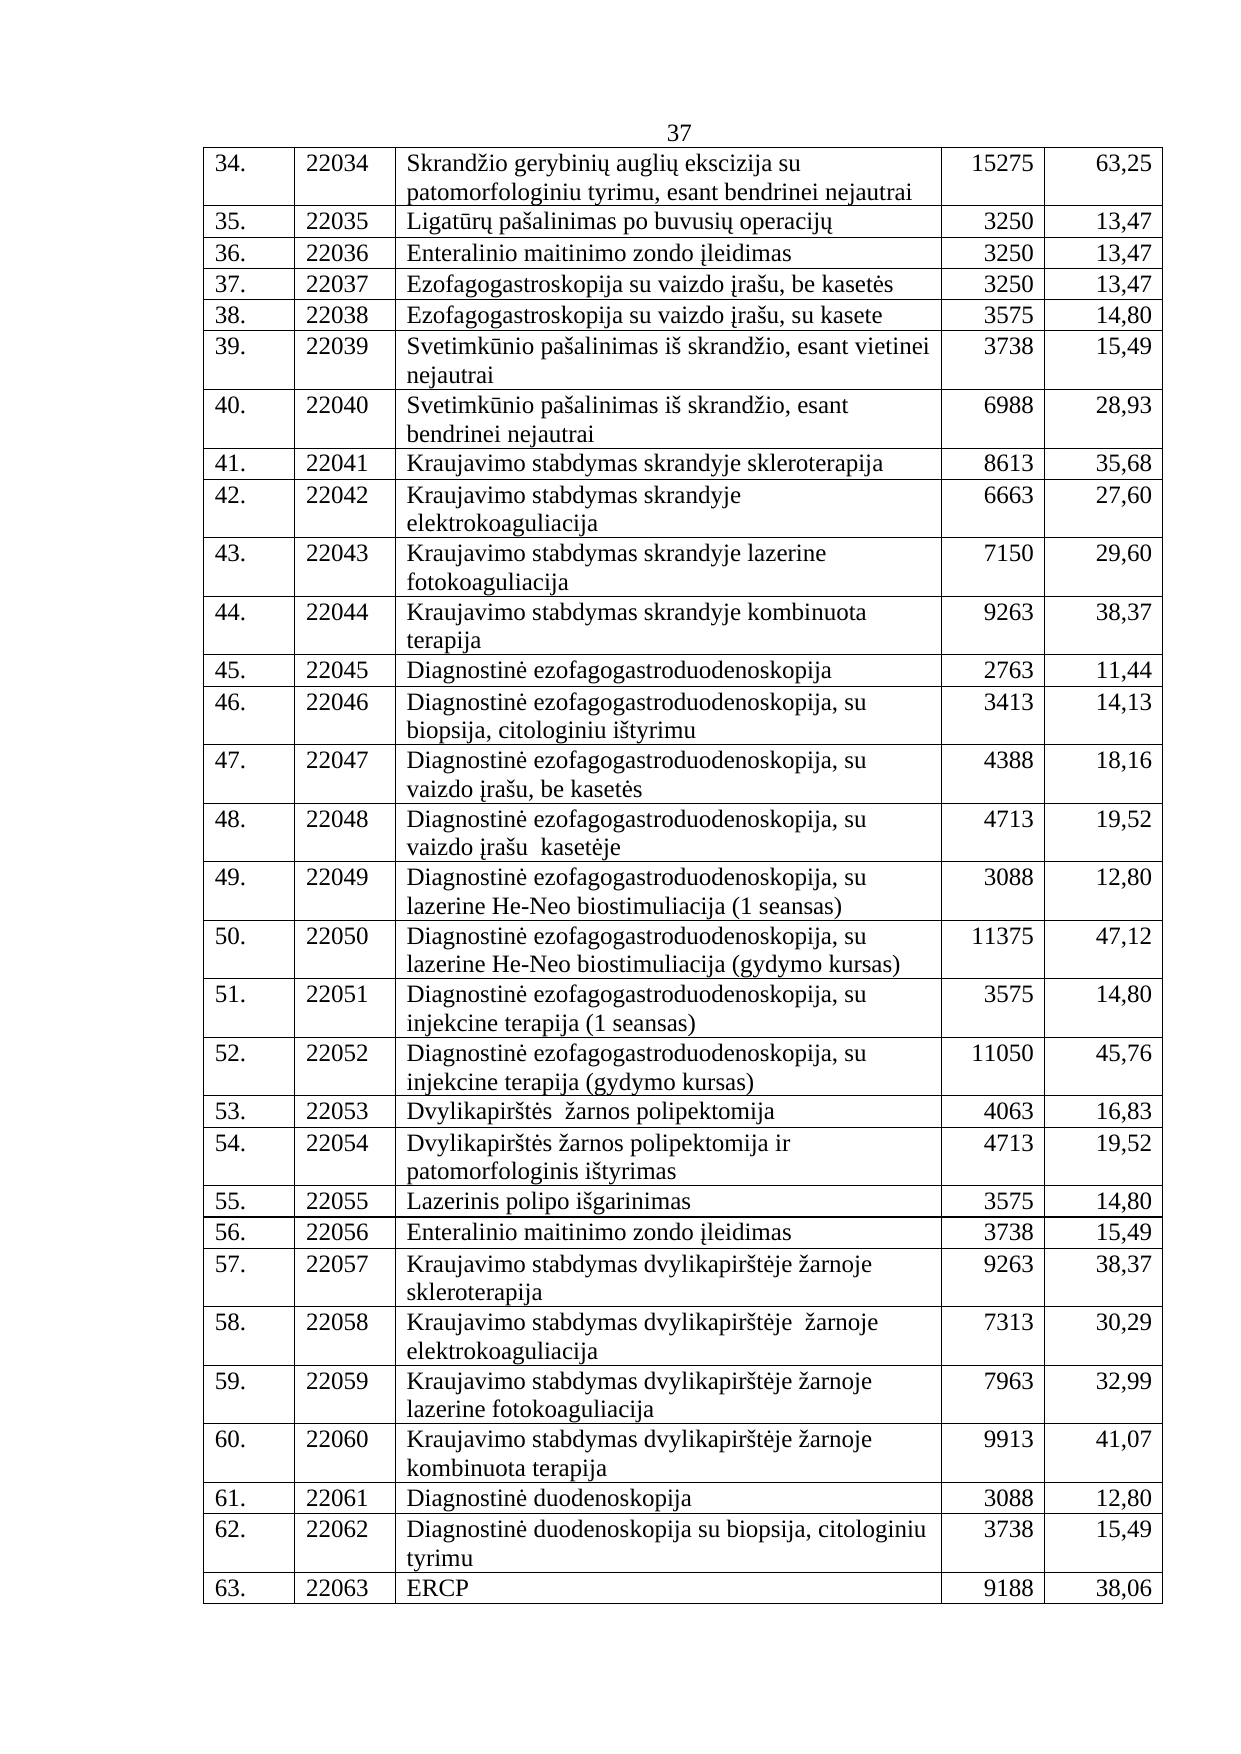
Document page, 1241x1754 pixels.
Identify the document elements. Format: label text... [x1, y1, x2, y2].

table_cell Diagnostinė ezofagogastroduodenoskopija, su vaizdo įrašu kasetėje [396, 804, 941, 861]
table_cell 61. [204, 1483, 294, 1513]
table_cell 51. [204, 979, 294, 1037]
table_cell 37. [204, 269, 294, 299]
table_cell 38,37 [1045, 1249, 1162, 1306]
table_cell 29,60 [1045, 538, 1162, 596]
table_cell 3575 [942, 1186, 1044, 1216]
table_cell 22034 [295, 148, 395, 205]
table_cell 22040 [295, 390, 395, 447]
table_cell 22056 [295, 1218, 395, 1248]
table_cell [1163, 978, 1240, 1037]
table_cell [1163, 479, 1240, 537]
table_cell Diagnostinė duodenoskopija su biopsija, citologiniu tyrimu [396, 1514, 941, 1572]
table_cell 32,99 [1045, 1366, 1162, 1423]
table_cell 63. [204, 1573, 294, 1603]
table_cell 22052 [295, 1038, 395, 1095]
table_cell 11375 [942, 921, 1044, 978]
table_cell 35,68 [1045, 449, 1162, 479]
table_cell [1163, 654, 1240, 686]
table_cell 3250 [942, 238, 1044, 268]
table_cell 3088 [942, 862, 1044, 920]
table_cell Svetimkūnio pašalinimas iš skrandžio, esant bendrinei nejautrai [396, 390, 941, 447]
table_cell 16,83 [1045, 1096, 1162, 1127]
table_cell 22051 [295, 979, 395, 1037]
table_cell [1163, 744, 1240, 803]
table_cell 34. [204, 148, 294, 205]
table_cell Kraujavimo stabdymas skrandyje kombinuota terapija [396, 597, 941, 654]
table_cell 7150 [942, 538, 1044, 596]
table_cell Enteralinio maitinimo zondo įleidimas [396, 238, 941, 268]
table_cell [1163, 1037, 1240, 1095]
table_cell [1163, 299, 1240, 330]
table_cell 13,47 [1045, 269, 1162, 299]
table_cell 28,93 [1045, 390, 1162, 447]
table_cell 44. [204, 597, 294, 654]
table_cell 22047 [295, 745, 395, 803]
table_cell Diagnostinė ezofagogastroduodenoskopija, su injekcine terapija (1 seansas) [396, 979, 941, 1037]
table_cell 60. [204, 1424, 294, 1482]
table_cell 22048 [295, 804, 395, 861]
table_cell [1163, 1216, 1240, 1248]
table_cell 9263 [942, 1249, 1044, 1306]
table_cell 19,52 [1045, 804, 1162, 861]
table_cell 9263 [942, 597, 1044, 654]
table_cell 15,49 [1045, 1218, 1162, 1248]
table_cell ERCP [396, 1573, 941, 1603]
table_cell [1163, 1248, 1240, 1306]
table_cell Lazerinis polipo išgarinimas [396, 1186, 941, 1216]
table_cell 22062 [295, 1514, 395, 1572]
table_cell Kraujavimo stabdymas dvylikapirštėje žarnoje skleroterapija [396, 1249, 941, 1306]
table_cell [1163, 1127, 1240, 1185]
table_cell 22054 [295, 1128, 395, 1185]
table_cell 3413 [942, 687, 1044, 744]
table_cell 59. [204, 1366, 294, 1423]
table_cell 22060 [295, 1424, 395, 1482]
table_cell 7313 [942, 1307, 1044, 1365]
table_cell 22044 [295, 597, 395, 654]
table_cell 27,60 [1045, 480, 1162, 537]
table_cell Kraujavimo stabdymas skrandyje elektrokoaguliacija [396, 480, 941, 537]
table_cell 48. [204, 804, 294, 861]
table_cell 22038 [295, 300, 395, 330]
table_cell [1163, 330, 1240, 389]
table_cell [1163, 389, 1240, 447]
table_cell 56. [204, 1218, 294, 1248]
table_cell 46. [204, 687, 294, 744]
table_cell 22036 [295, 238, 395, 268]
table_cell 22058 [295, 1307, 395, 1365]
table_cell 53. [204, 1096, 294, 1127]
table_cell Diagnostinė ezofagogastroduodenoskopija [396, 655, 941, 686]
table_cell 11,44 [1045, 655, 1162, 686]
table_cell 2763 [942, 655, 1044, 686]
table_cell 57. [204, 1249, 294, 1306]
table_cell Kraujavimo stabdymas dvylikapirštėje žarnoje lazerine fotokoaguliacija [396, 1366, 941, 1423]
table_cell 3575 [942, 300, 1044, 330]
table_cell 58. [204, 1307, 294, 1365]
table_cell 63,25 [1045, 148, 1162, 205]
table_cell 3738 [942, 331, 1044, 389]
table_cell [1163, 1095, 1240, 1127]
table_cell 38,06 [1045, 1573, 1162, 1603]
table_cell 22057 [295, 1249, 395, 1306]
table_cell 4388 [942, 745, 1044, 803]
table_cell Kraujavimo stabdymas dvylikapirštėje žarnoje kombinuota terapija [396, 1424, 941, 1482]
table_cell 13,47 [1045, 238, 1162, 268]
table_cell Diagnostinė ezofagogastroduodenoskopija, su biopsija, citologiniu ištyrimu [396, 687, 941, 744]
table_cell Ezofagogastroskopija su vaizdo įrašu, su kasete [396, 300, 941, 330]
table_cell 52. [204, 1038, 294, 1095]
table_cell 39. [204, 331, 294, 389]
table_cell 22063 [295, 1573, 395, 1603]
table_cell 13,47 [1045, 206, 1162, 237]
table_cell 22061 [295, 1483, 395, 1513]
table_cell Svetimkūnio pašalinimas iš skrandžio, esant vietinei nejautrai [396, 331, 941, 389]
table_cell 15,49 [1045, 331, 1162, 389]
table_cell [1163, 920, 1240, 978]
table_cell [1163, 596, 1240, 654]
table_cell [1163, 1423, 1240, 1482]
table_cell 22037 [295, 269, 395, 299]
table_cell 9913 [942, 1424, 1044, 1482]
table_cell 38. [204, 300, 294, 330]
table_cell 22043 [295, 538, 395, 596]
table_cell 22046 [295, 687, 395, 744]
table_cell 42. [204, 480, 294, 537]
table_cell Kraujavimo stabdymas dvylikapirštėje žarnoje elektrokoaguliacija [396, 1307, 941, 1365]
table_cell 7963 [942, 1366, 1044, 1423]
table_cell [1163, 448, 1240, 479]
table_cell 8613 [942, 449, 1044, 479]
table_cell 22059 [295, 1366, 395, 1423]
table_cell 9188 [942, 1573, 1044, 1603]
table_cell [1163, 1482, 1240, 1513]
table_cell 3088 [942, 1483, 1044, 1513]
table_cell 6988 [942, 390, 1044, 447]
table_cell 22055 [295, 1186, 395, 1216]
table_cell 49. [204, 862, 294, 920]
table_cell 14,80 [1045, 979, 1162, 1037]
table_cell 19,52 [1045, 1128, 1162, 1185]
table_cell 36. [204, 238, 294, 268]
table_cell 3575 [942, 979, 1044, 1037]
table_cell 12,80 [1045, 862, 1162, 920]
table_cell 50. [204, 921, 294, 978]
table_cell 14,13 [1045, 687, 1162, 744]
table_cell 3738 [942, 1218, 1044, 1248]
table_cell 12,80 [1045, 1483, 1162, 1513]
table_cell 38,37 [1045, 597, 1162, 654]
table_cell 35. [204, 206, 294, 237]
table_cell [1163, 686, 1240, 744]
table_cell 22049 [295, 862, 395, 920]
table_cell 54. [204, 1128, 294, 1185]
table_cell Kraujavimo stabdymas skrandyje lazerine fotokoaguliacija [396, 538, 941, 596]
table_cell [1163, 1572, 1240, 1603]
table_cell 22053 [295, 1096, 395, 1127]
table_cell 30,29 [1045, 1307, 1162, 1365]
table_cell Dvylikapirštės žarnos polipektomija ir patomorfologinis ištyrimas [396, 1128, 941, 1185]
table_cell 4713 [942, 1128, 1044, 1185]
table_cell 18,16 [1045, 745, 1162, 803]
table_cell 15,49 [1045, 1514, 1162, 1572]
table_cell Enteralinio maitinimo zondo įleidimas [396, 1218, 941, 1248]
table_cell 4713 [942, 804, 1044, 861]
table_cell Dvylikapirštės žarnos polipektomija [396, 1096, 941, 1127]
table_cell 22042 [295, 480, 395, 537]
table_cell 14,80 [1045, 1186, 1162, 1216]
table_cell 22045 [295, 655, 395, 686]
table_cell 41. [204, 449, 294, 479]
table_cell [1163, 205, 1240, 237]
table_cell 3250 [942, 269, 1044, 299]
table_cell Skrandžio gerybinių auglių ekscizija su patomorfologiniu tyrimu, esant bendrinei nejautrai [396, 148, 941, 205]
table_cell 4063 [942, 1096, 1044, 1127]
table_cell 45. [204, 655, 294, 686]
table_cell 22039 [295, 331, 395, 389]
table_cell 3250 [942, 206, 1044, 237]
table_cell 47,12 [1045, 921, 1162, 978]
table_cell 40. [204, 390, 294, 447]
table_cell 11050 [942, 1038, 1044, 1095]
table_cell 6663 [942, 480, 1044, 537]
table_cell 55. [204, 1186, 294, 1216]
table_cell 15275 [942, 148, 1044, 205]
table_cell 14,80 [1045, 300, 1162, 330]
table_cell 22050 [295, 921, 395, 978]
table_cell [1163, 861, 1240, 920]
table_cell Diagnostinė ezofagogastroduodenoskopija, su injekcine terapija (gydymo kursas) [396, 1038, 941, 1095]
table_cell Diagnostinė ezofagogastroduodenoskopija, su vaizdo įrašu, be kasetės [396, 745, 941, 803]
table_cell 22041 [295, 449, 395, 479]
table_cell Diagnostinė ezofagogastroduodenoskopija, su lazerine He-Neo biostimuliacija (1 seansas) [396, 862, 941, 920]
table_cell [1163, 1513, 1240, 1572]
table_cell Diagnostinė ezofagogastroduodenoskopija, su lazerine He-Neo biostimuliacija (gydymo kursas) [396, 921, 941, 978]
table_cell Kraujavimo stabdymas skrandyje skleroterapija [396, 449, 941, 479]
table_cell [1163, 1365, 1240, 1423]
table_cell [1163, 1306, 1240, 1365]
table_cell [1163, 803, 1240, 861]
table_cell [1163, 237, 1240, 268]
table_cell Ezofagogastroskopija su vaizdo įrašu, be kasetės [396, 269, 941, 299]
table_cell 3738 [942, 1514, 1044, 1572]
table_cell [1163, 537, 1240, 596]
table_cell 41,07 [1045, 1424, 1162, 1482]
table_cell [1163, 268, 1240, 299]
table_cell [1163, 1185, 1240, 1216]
table_cell 45,76 [1045, 1038, 1162, 1095]
table_cell 62. [204, 1514, 294, 1572]
table_cell Ligatūrų pašalinimas po buvusių operacijų [396, 206, 941, 237]
table_cell 43. [204, 538, 294, 596]
table_cell 22035 [295, 206, 395, 237]
table_cell 47. [204, 745, 294, 803]
table_cell [1163, 147, 1240, 205]
table_cell Diagnostinė duodenoskopija [396, 1483, 941, 1513]
